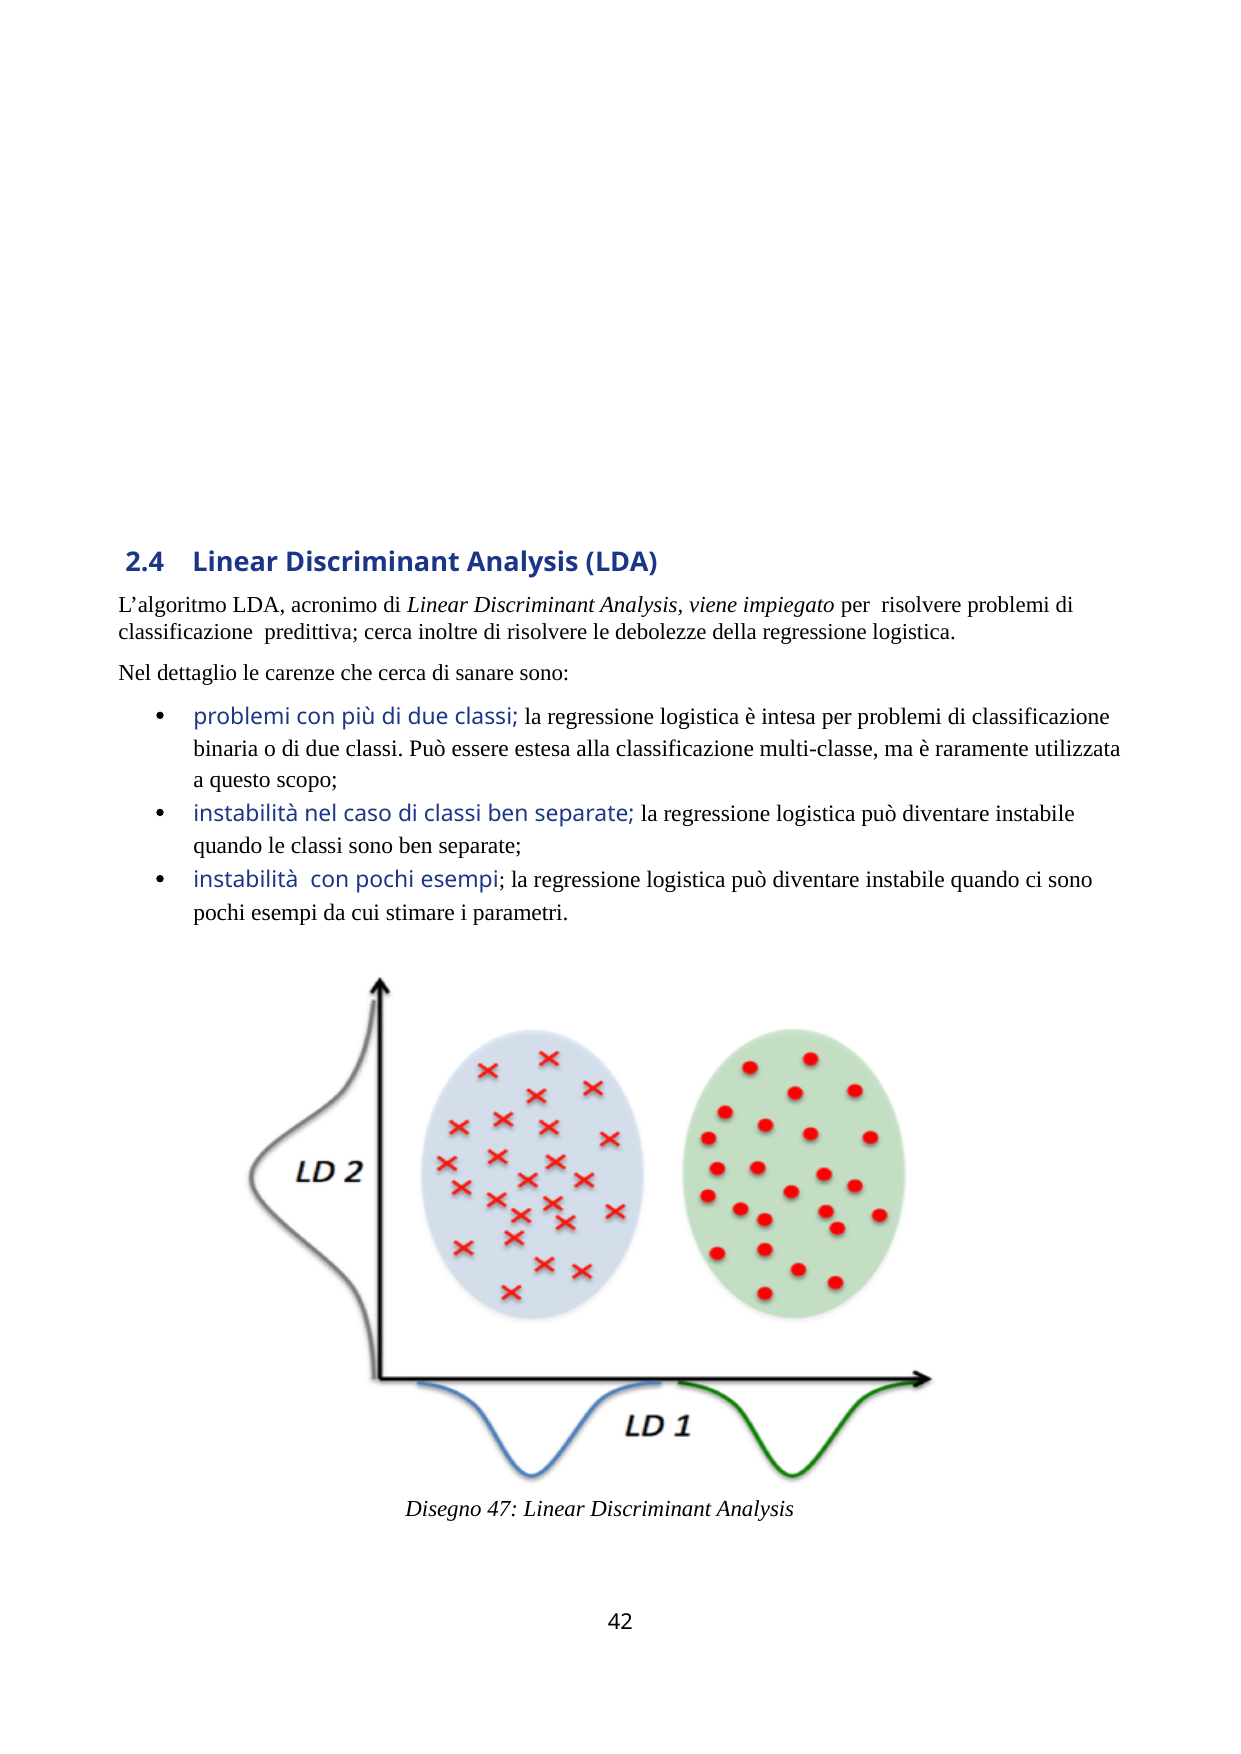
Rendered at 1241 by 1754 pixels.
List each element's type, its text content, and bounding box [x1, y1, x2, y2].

text L’algoritmo LDA, acronimo di Linear Discriminant Analysis, viene impiegato per risolvere problemi di classificazione predittiva; cerca inoltre di risolvere le debolezze della regressione logistica. [118, 591, 1122, 644]
list problemi con più di due classi; la regressione logistica è intesa per problemi di classificazione binaria o di due classi. Può essere estesa alla classificazione multi-classe, ma è raramente utilizzata a questo scopo; [156, 700, 1122, 793]
picture [221, 972, 980, 1488]
text Nel dettaglio le carenze che cerca di sanare sono: [118, 659, 1122, 685]
subtitle Linear Discriminant Analysis (LDA) [118, 542, 1122, 579]
list instabilità con pochi esempi; la regressione logistica può diventare instabile quando ci sono pochi esempi da cui stimare i parametri. [156, 863, 1122, 925]
list instabilità nel caso di classi ben separate; la regressione logistica può diventare instabile quando le classi sono ben separate; [156, 797, 1122, 859]
text Disegno 47: Linear Discriminant Analysis [222, 1488, 980, 1521]
